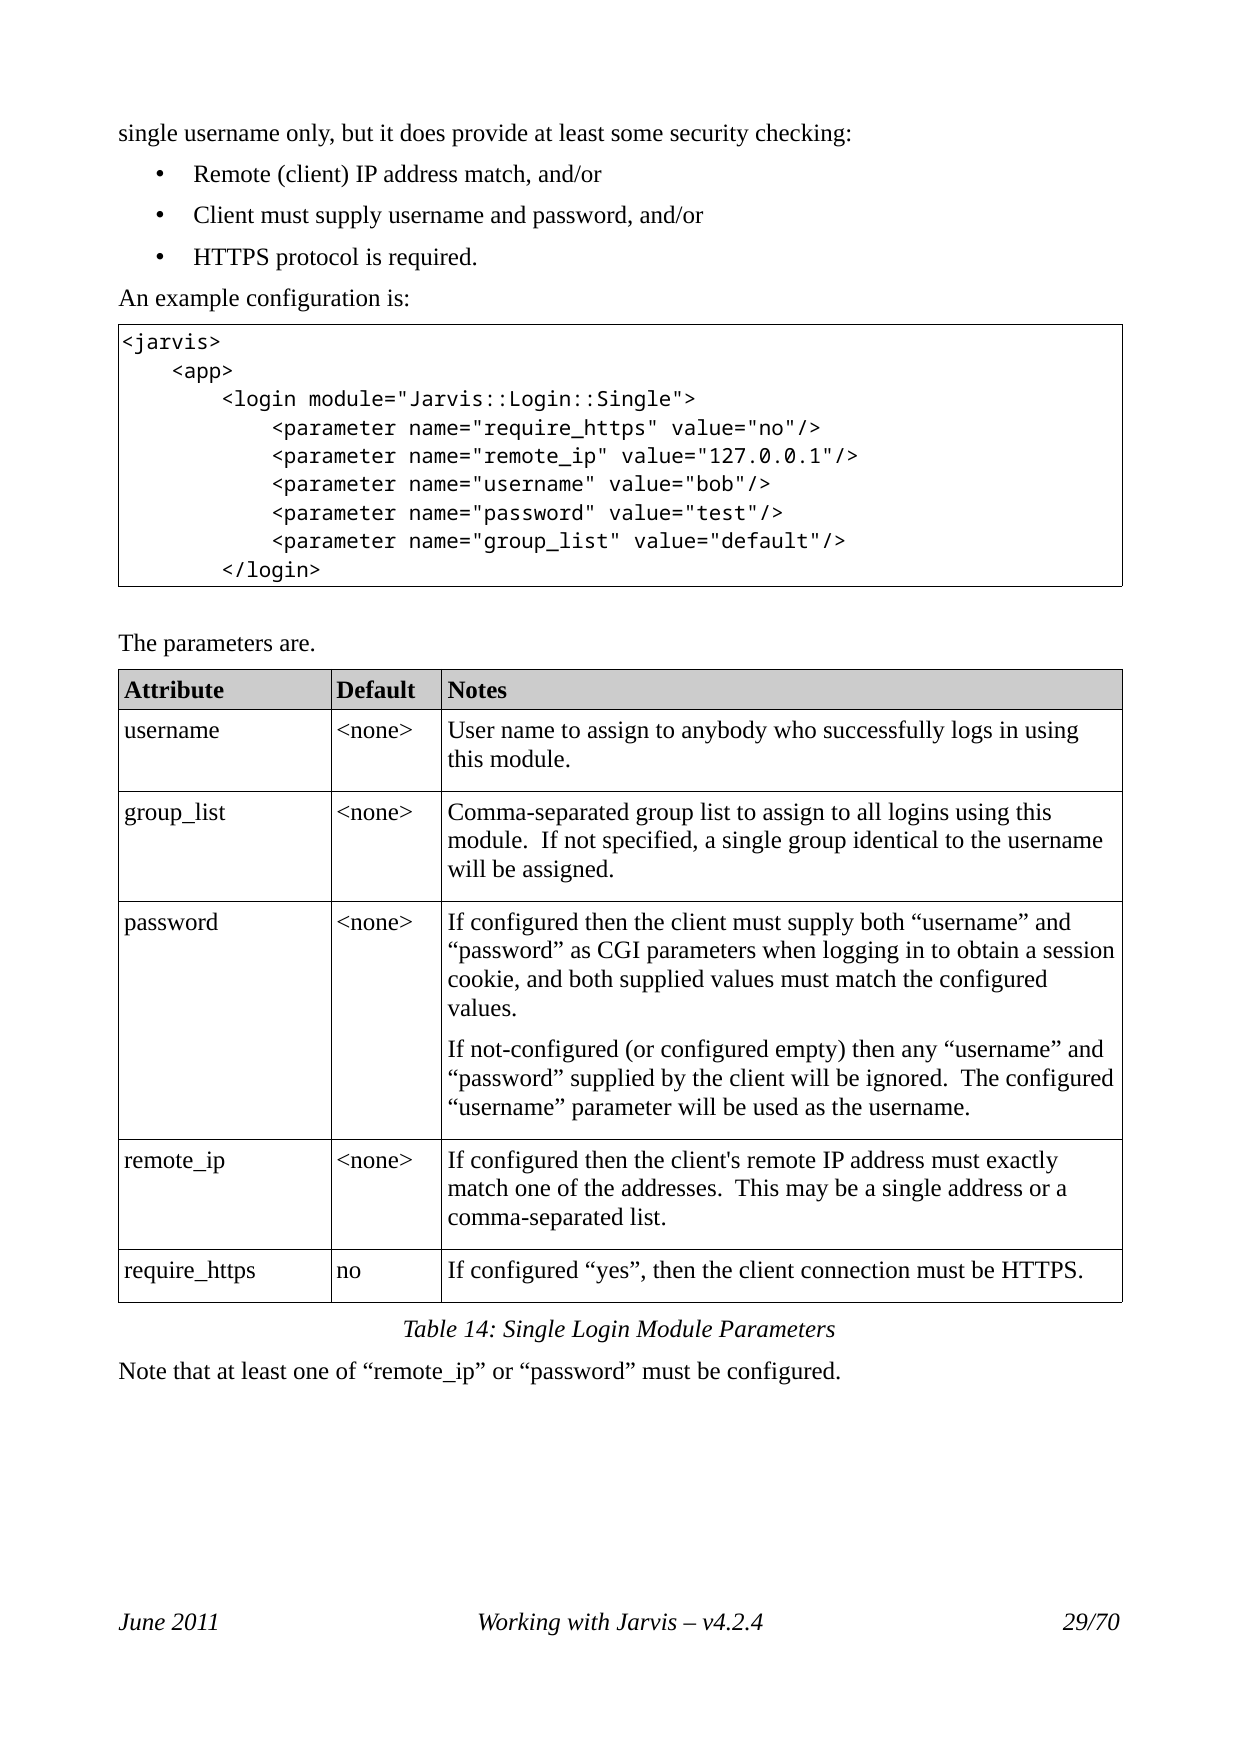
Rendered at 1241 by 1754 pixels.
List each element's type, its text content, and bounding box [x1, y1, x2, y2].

text <login module="Jarvis::Login::Single"> [119, 381, 1122, 410]
table_cell <none> [332, 792, 441, 901]
text single username only, but it does provide at least some security checking: [118, 118, 1122, 147]
table_cell <none> [332, 710, 441, 791]
table_cell group_list [119, 792, 331, 901]
text The parameters are. [118, 628, 1122, 656]
table_cell If configured then the client must supply both “username” and “password” as CGI parameters when logging in to obtain a session cookie, and both supplied values must match the configured values. If not-configured (or configured empty) then any “username” and “password” supplied by the client will be ignored. The configured “username” parameter will be used as the username. [442, 902, 1122, 1139]
text <app> [119, 353, 1122, 381]
table_header Notes [442, 670, 1122, 709]
table_cell If configured then the client's remote IP address must exactly match one of the addresses. This may be a single address or a comma-separated list. [442, 1140, 1122, 1249]
text </login> [119, 552, 1122, 586]
text <parameter name="group_list" value="default"/> [119, 523, 1122, 552]
table_cell no [332, 1250, 441, 1302]
table_header Default [332, 670, 441, 709]
text <parameter name="require_https" value="no"/> [119, 410, 1122, 438]
text <parameter name="username" value="bob"/> [119, 467, 1122, 495]
table_cell If configured “yes”, then the client connection must be HTTPS. [442, 1250, 1122, 1302]
table_cell require_https [119, 1250, 331, 1302]
text Note that at least one of “remote_ip” or “password” must be configured. [118, 1356, 1122, 1384]
table_cell <none> [332, 902, 441, 1139]
list Remote (client) IP address match, and/or [156, 159, 1122, 188]
table_cell username [119, 710, 331, 791]
list Client must supply username and password, and/or [156, 201, 1122, 229]
text An example configuration is: [118, 283, 1122, 312]
text <parameter name="password" value="test"/> [119, 495, 1122, 523]
table_header Attribute [119, 670, 331, 709]
table_cell User name to assign to anybody who successfully logs in using this module. [442, 710, 1122, 791]
table_cell <none> [332, 1140, 441, 1249]
list HTTPS protocol is required. [156, 242, 1122, 271]
table_cell password [119, 902, 331, 1139]
text Table 14: Single Login Module Parameters [118, 1314, 1122, 1343]
text <parameter name="remote_ip" value="127.0.0.1"/> [119, 438, 1122, 467]
text <jarvis> [119, 325, 1122, 353]
table_cell Comma-separated group list to assign to all logins using this module. If not specified, a single group identical to the username will be assigned. [442, 792, 1122, 901]
table_cell remote_ip [119, 1140, 331, 1249]
